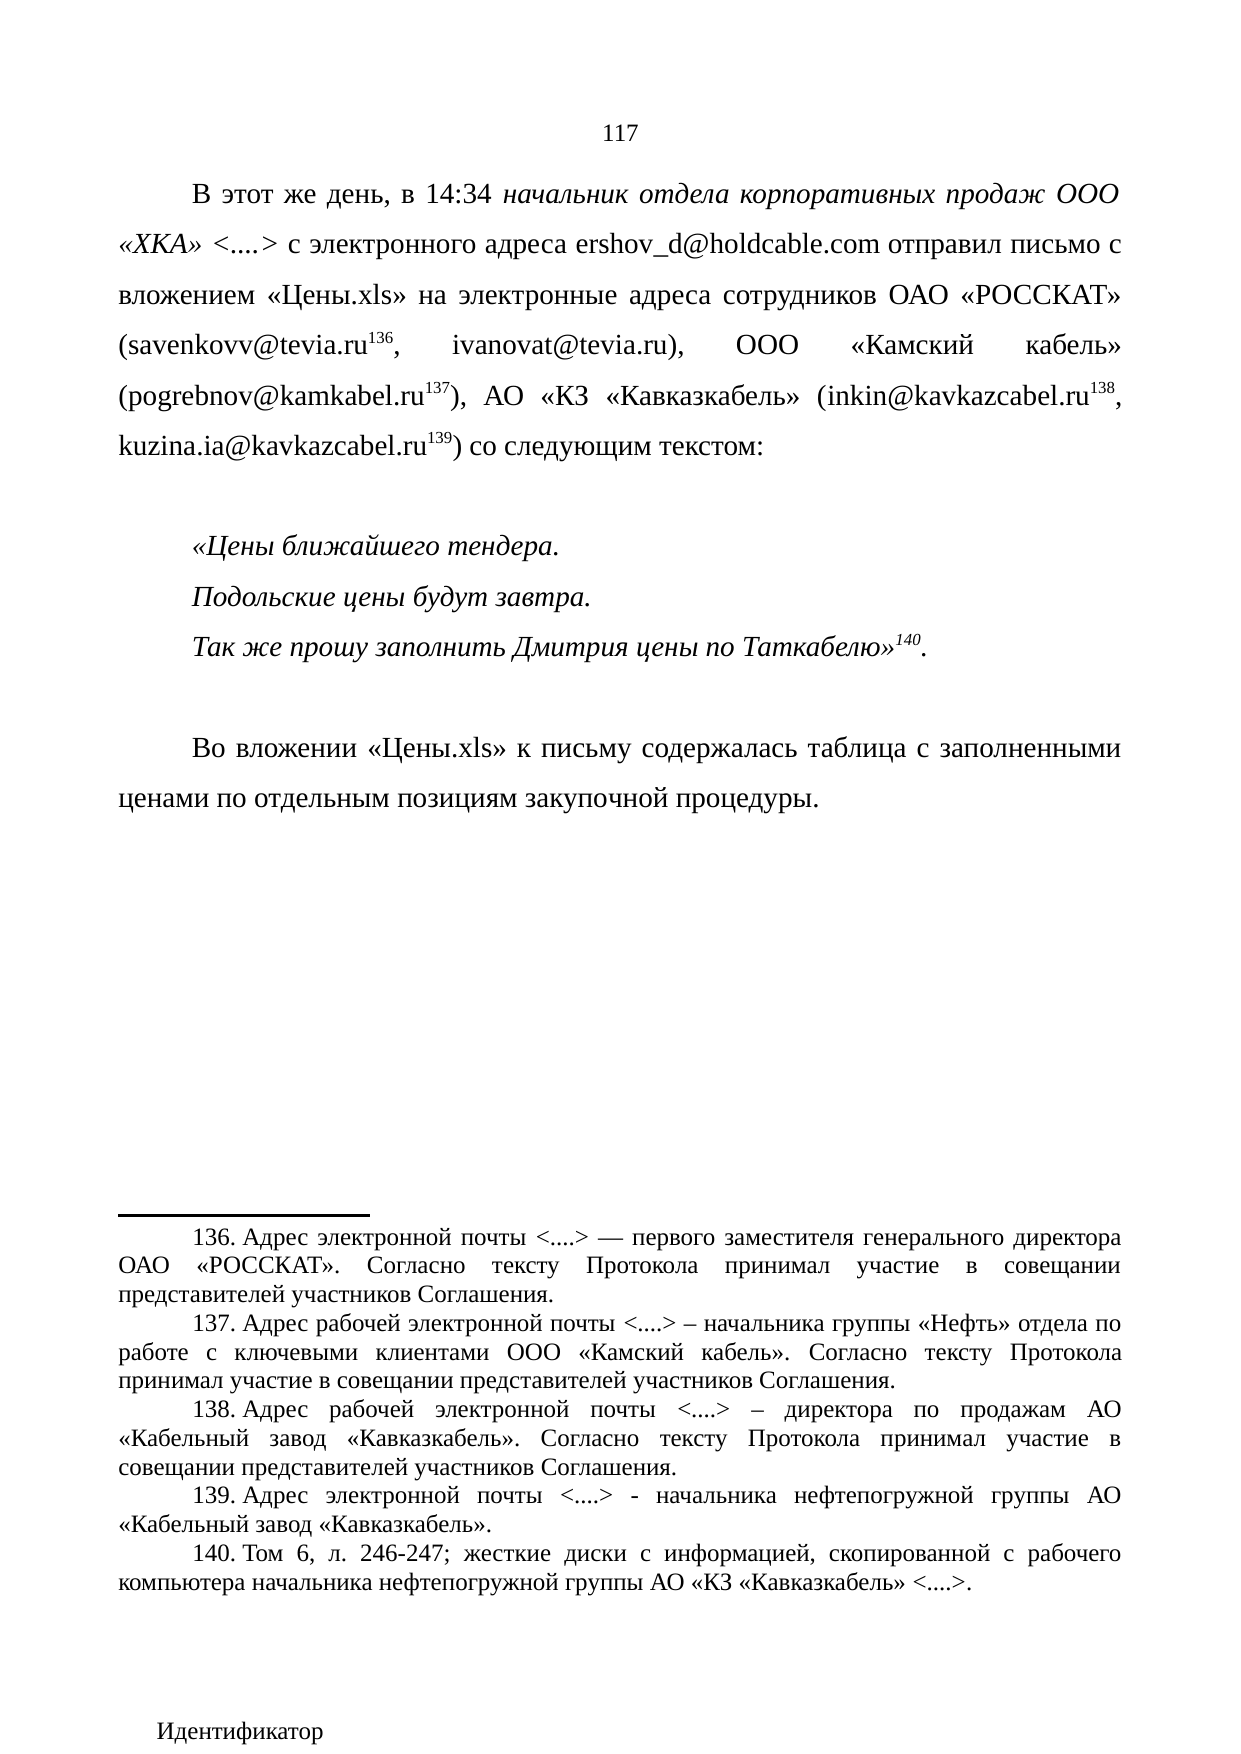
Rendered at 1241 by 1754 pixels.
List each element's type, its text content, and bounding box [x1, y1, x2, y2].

text Подольские цены будут завтра. [118, 579, 1122, 612]
text Во вложении «Цены.xls» к письму содержалась таблица с заполненными ценами по отдельным позициям закупочной процедуры. [118, 730, 1122, 814]
text . Том 6, л. 246-247; жесткие диски с информацией, скопированной с рабочего компьютера начальника нефтепогружной группы АО «КЗ «Кавказкабель» <....>. [118, 1538, 1122, 1595]
text . Адрес электронной почты <....> - начальника нефтепогружной группы АО «Кабельный завод «Кавказкабель». [118, 1480, 1122, 1538]
text «Цены ближайшего тендера. [118, 528, 1122, 562]
text В этот же день, в 14:34 начальник отдела корпоративных продаж ООО «ХКА» <....> с электронного адреса ershov_d@holdcable.com отправил письмо с вложением «Цены.xls» на электронные адреса сотрудников ОАО «РОССКАТ» (savenkovv@tevia.ru, ivanovat@tevia.ru), ООО «Камский кабель» (pogrebnov@kamkabel.ru), АО «КЗ «Кавказкабель» (inkin@kavkazcabel.ru, kuzina.ia@kavkazcabel.ru) со следующим текстом: [118, 176, 1122, 461]
text . Адрес рабочей электронной почты <....> – начальника группы «Нефть» отдела по работе с ключевыми клиентами ООО «Камский кабель». Согласно тексту Протокола принимал участие в совещании представителей участников Соглашения. [118, 1308, 1122, 1394]
text Так же прошу заполнить Дмитрия цены по Таткабелю». [118, 629, 1122, 663]
text . Адрес электронной почты <....> — первого заместителя генерального директора ОАО «РОССКАТ». Согласно тексту Протокола принимал участие в совещании представителей участников Соглашения. [118, 1222, 1122, 1308]
text . Адрес рабочей электронной почты <....> – директора по продажам АО «Кабельный завод «Кавказкабель». Согласно тексту Протокола принимал участие в совещании представителей участников Соглашения. [118, 1394, 1122, 1480]
